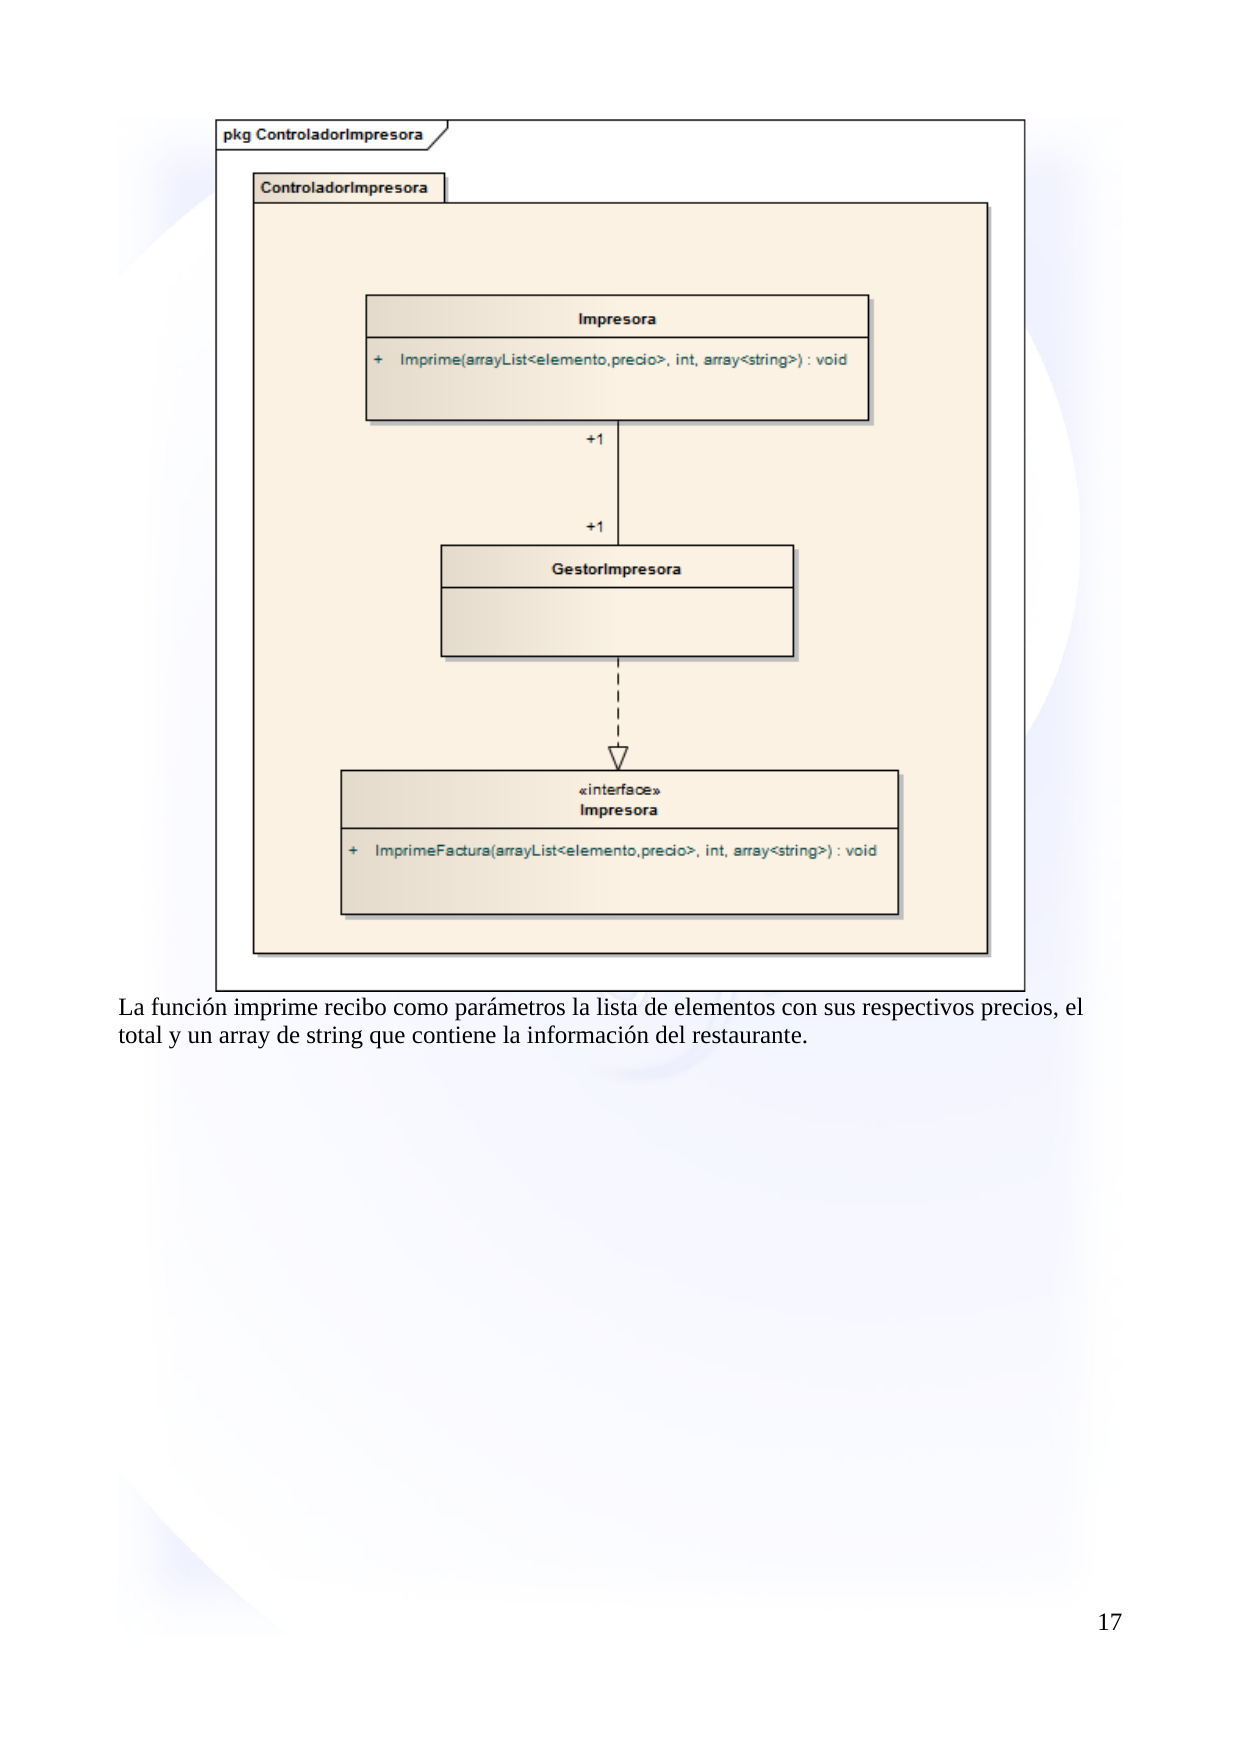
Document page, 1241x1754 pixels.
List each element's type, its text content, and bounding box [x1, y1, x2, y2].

text La función imprime recibo como parámetros la lista de elementos con sus respectivos precios, el total y un array de string que contiene la información del restaurante. [118, 992, 1122, 1049]
picture [214, 118, 1026, 992]
picture [118, 1049, 1122, 1636]
